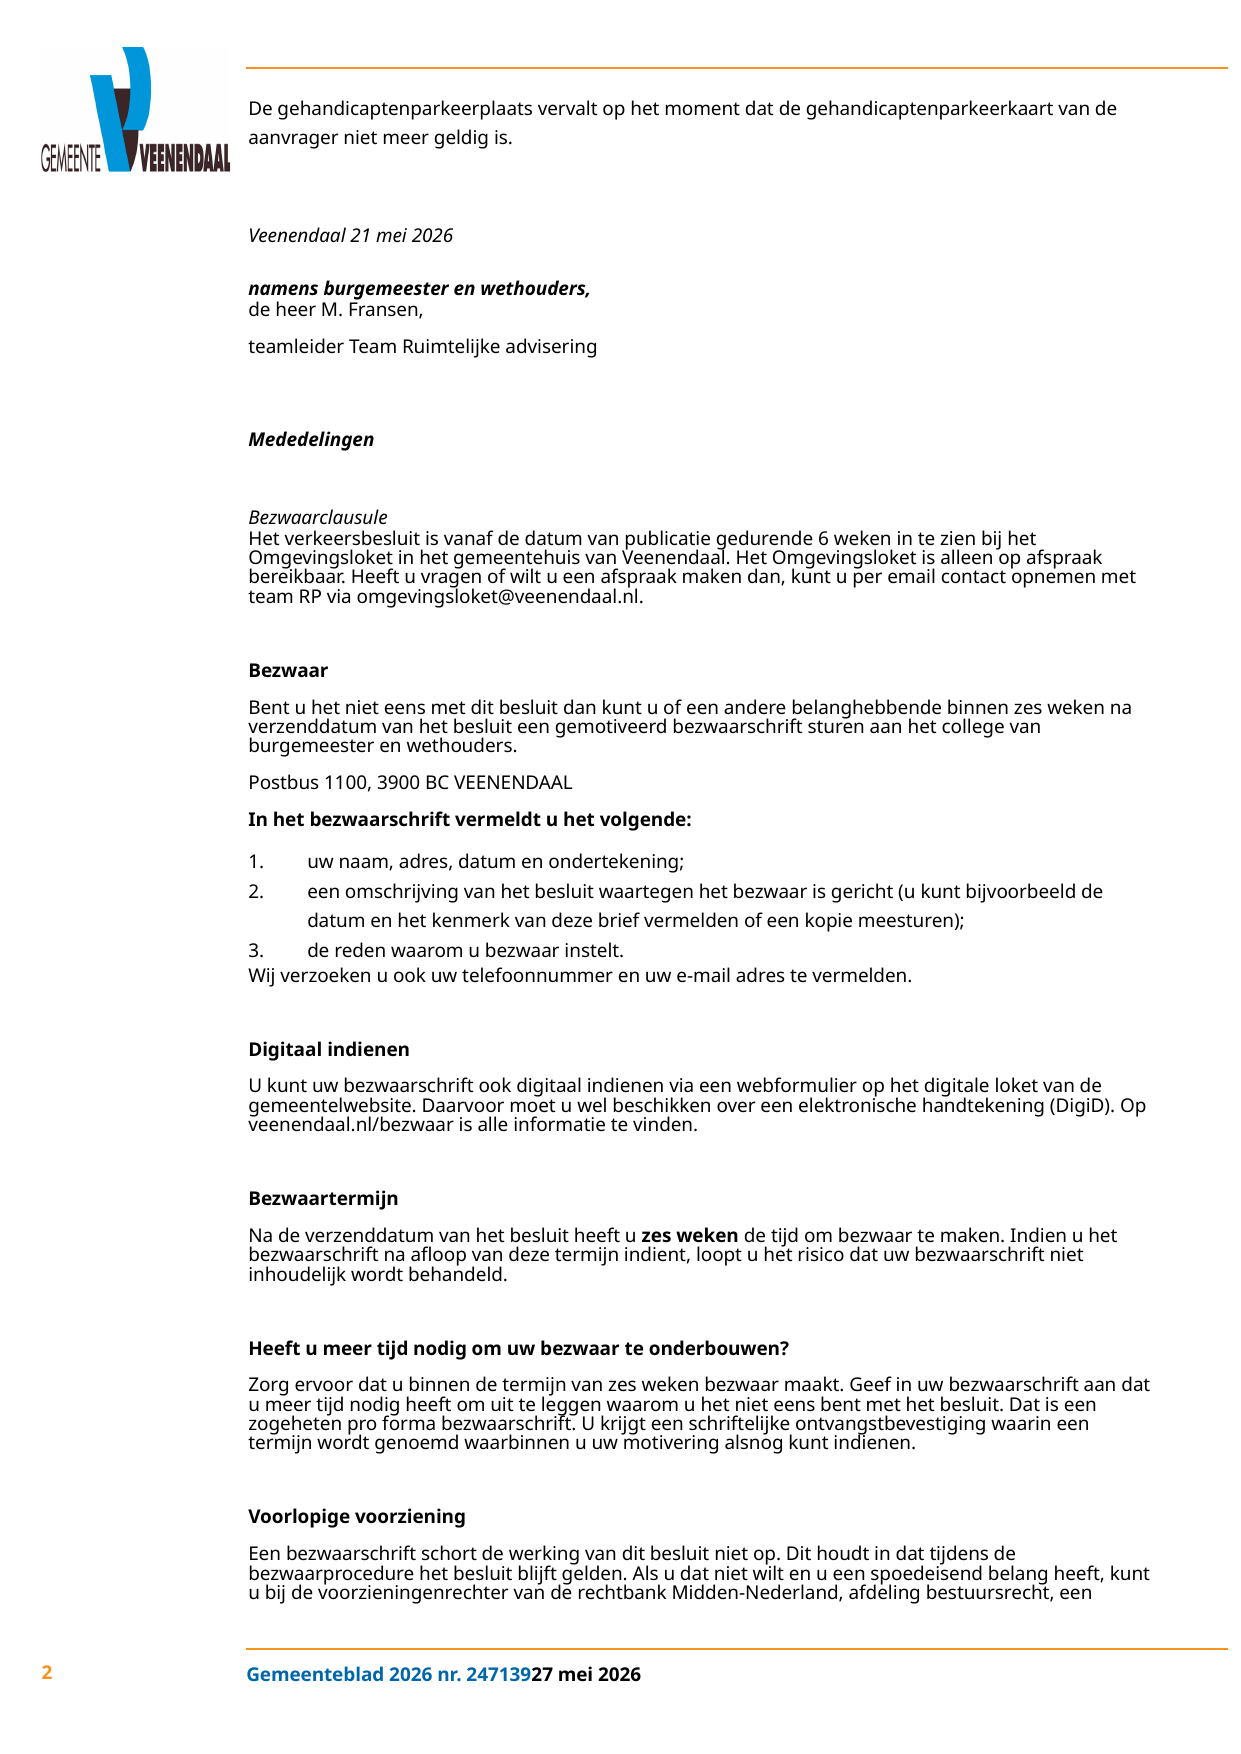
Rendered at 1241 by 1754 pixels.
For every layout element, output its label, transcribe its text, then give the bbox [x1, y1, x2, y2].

text Bezwaartermijn [248, 1190, 1152, 1209]
text de heer M. Fransen, [248, 301, 1152, 321]
text Voorlopige voorziening [248, 1508, 1152, 1527]
list de reden waarom u bezwaar instelt. [248, 937, 1152, 963]
list uw naam, adres, datum en ondertekening; [248, 848, 1152, 874]
text Bent u het niet eens met dit besluit dan kunt u of een andere belanghebbende binnen zes weken na verzenddatum van het besluit een gemotiveerd bezwaarschrift sturen aan het college van burgemeester en wethouders. [248, 699, 1152, 757]
text teamleider Team Ruimtelijke advisering [248, 338, 1152, 357]
text In het bezwaarschrift vermeldt u het volgende: [248, 811, 1152, 831]
text Mededelingen [248, 426, 1152, 451]
picture [41, 47, 130, 172]
text Bezwaar [248, 662, 1152, 681]
text U kunt uw bezwaarschrift ook digitaal indienen via een webformulier op het digitale loket van de gemeentelwebsite. Daarvoor moet u wel beschikken over een elektronische handtekening (DigiD). Op veenendaal.nl/bezwaar is alle informatie te vinden. [248, 1077, 1152, 1135]
text Het verkeersbesluit is vanaf de datum van publicatie gedurende 6 weken in te zien bij het Omgevingsloket in het gemeentehuis van Veenendaal. Het Omgevingsloket is alleen op afspraak bereikbaar. Heeft u vragen of wilt u een afspraak maken dan, kunt u per email contact opnemen met team RP via omgevingsloket@veenendaal.nl. [248, 530, 1152, 607]
text Een bezwaarschrift schort de werking van dit besluit niet op. Dit houdt in dat tijdens de bezwaarprocedure het besluit blijft gelden. Als u dat niet wilt en u een spoedeisend belang heeft, kunt u bij de voorzieningenrechter van de rechtbank Midden-Nederland, afdeling bestuursrecht, een [248, 1545, 1152, 1603]
text Na de verzenddatum van het besluit heeft u zes weken de tijd om bezwaar te maken. Indien u het bezwaarschrift na afloop van deze termijn indient, loopt u het risico dat uw bezwaarschrift niet inhoudelijk wordt behandeld. [248, 1227, 1152, 1285]
text namens burgemeester en wethouders, [248, 276, 1152, 301]
text Veenendaal 21 mei 2026 [248, 223, 1152, 248]
text De gehandicaptenparkeerplaats vervalt op het moment dat de gehandicaptenparkeerkaart van de aanvrager niet meer geldig is. [248, 95, 1152, 150]
text Heeft u meer tijd nodig om uw bezwaar te onderbouwen? [248, 1339, 1152, 1359]
text Wij verzoeken u ook uw telefoonnummer en uw e-mail adres te vermelden. [248, 967, 1152, 986]
text Digitaal indienen [248, 1041, 1152, 1060]
text Postbus 1100, 3900 BC VEENENDAAL [248, 774, 1152, 793]
picture [123, 47, 231, 172]
text Bezwaarclausule [248, 504, 1152, 530]
list een omschrijving van het besluit waartegen het bezwaar is gericht (u kunt bijvoorbeeld de datum en het kenmerk van deze brief vermelden of een kopie meesturen); [248, 878, 1152, 933]
text Zorg ervoor dat u binnen de termijn van zes weken bezwaar maakt. Geef in uw bezwaarschrift aan dat u meer tijd nodig heeft om uit te leggen waarom u het niet eens bent met het besluit. Dat is een zogeheten pro forma bezwaarschrift. U krijgt een schriftelijke ontvangstbevestiging waarin een termijn wordt genoemd waarbinnen u uw motivering alsnog kunt indienen. [248, 1376, 1152, 1453]
